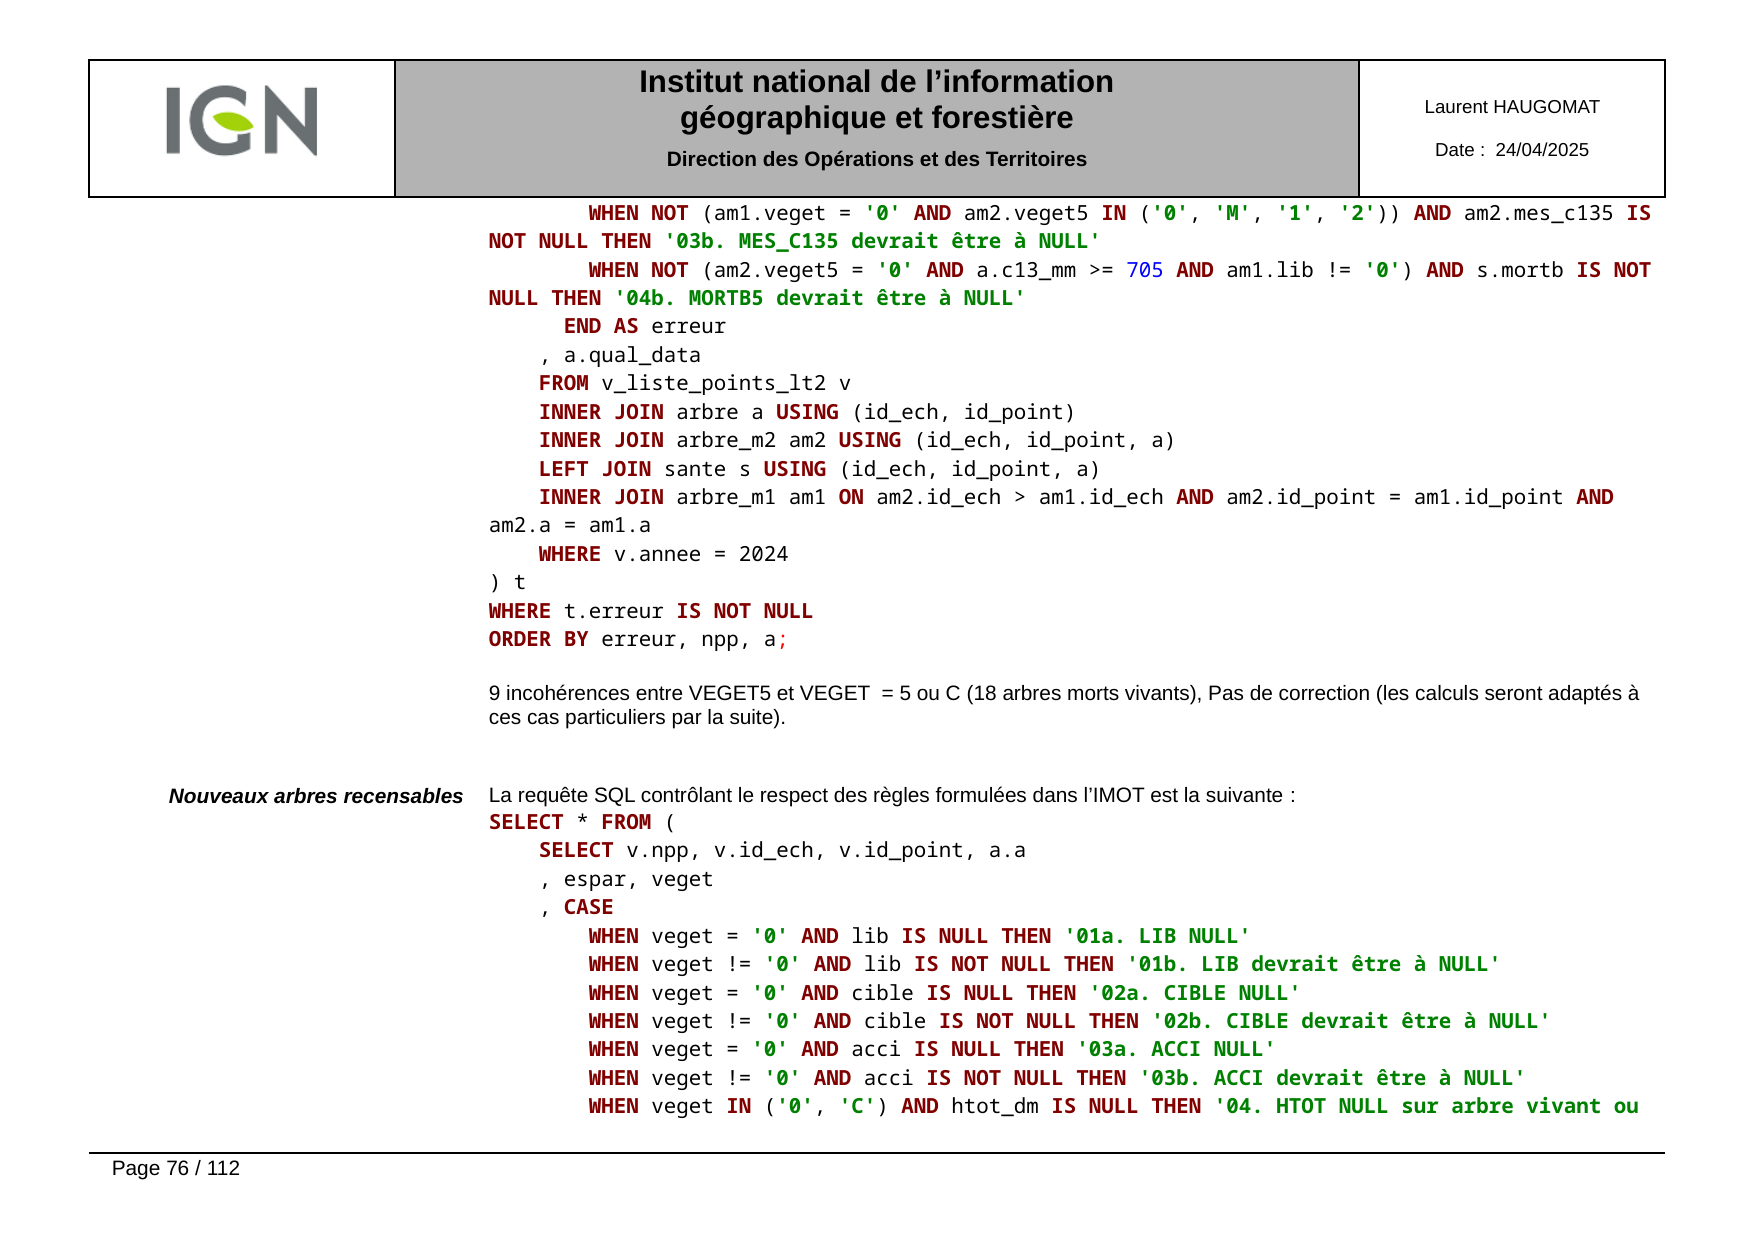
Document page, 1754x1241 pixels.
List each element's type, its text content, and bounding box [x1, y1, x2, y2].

table_cell Nouveaux arbres recensables [89, 783, 483, 1126]
table_cell WHEN NOT (am1.veget = '0' AND am2.veget5 IN ('0', 'M', '1', '2')) AND am2.mes_c135 IS NOT NULL THEN '03b. MES_C135 devrait être à NULL' WHEN NOT (am2.veget5 = '0' AND a.c13_mm >= 705 AND am1.lib != '0') AND s.mortb IS NOT NULL THEN '04b. MORTB5 devrait être à NULL' END AS erreur , a.qual_data FROM v_liste_points_lt2 v INNER JOIN arbre a USING (id_ech, id_point) INNER JOIN arbre_m2 am2 USING (id_ech, id_point, a) LEFT JOIN sante s USING (id_ech, id_point, a) INNER JOIN arbre_m1 am1 ON am2.id_ech > am1.id_ech AND am2.id_point = am1.id_point AND am2.a = am1.a WHERE v.annee = 2024 ) t WHERE t.erreur IS NOT NULL ORDER BY erreur, npp, a; 9 incohérences entre VEGET5 et VEGET = 5 ou C (18 arbres morts vivants), Pas de correction (les calculs seront adaptés à ces cas particuliers par la suite). [483, 198, 1665, 783]
table_cell La requête SQL contrôlant le respect des règles formulées dans l’IMOT est la suivante : SELECT * FROM ( SELECT v.npp, v.id_ech, v.id_point, a.a , espar, veget , CASE WHEN veget = '0' AND lib IS NULL THEN '01a. LIB NULL' WHEN veget != '0' AND lib IS NOT NULL THEN '01b. LIB devrait être à NULL' WHEN veget = '0' AND cible IS NULL THEN '02a. CIBLE NULL' WHEN veget != '0' AND cible IS NOT NULL THEN '02b. CIBLE devrait être à NULL' WHEN veget = '0' AND acci IS NULL THEN '03a. ACCI NULL' WHEN veget != '0' AND acci IS NOT NULL THEN '03b. ACCI devrait être à NULL' WHEN veget IN ('0', 'C') AND htot_dm IS NULL THEN '04. HTOT NULL sur arbre vivant ou [483, 783, 1665, 1126]
picture [141, 62, 343, 180]
table_cell [89, 198, 483, 783]
